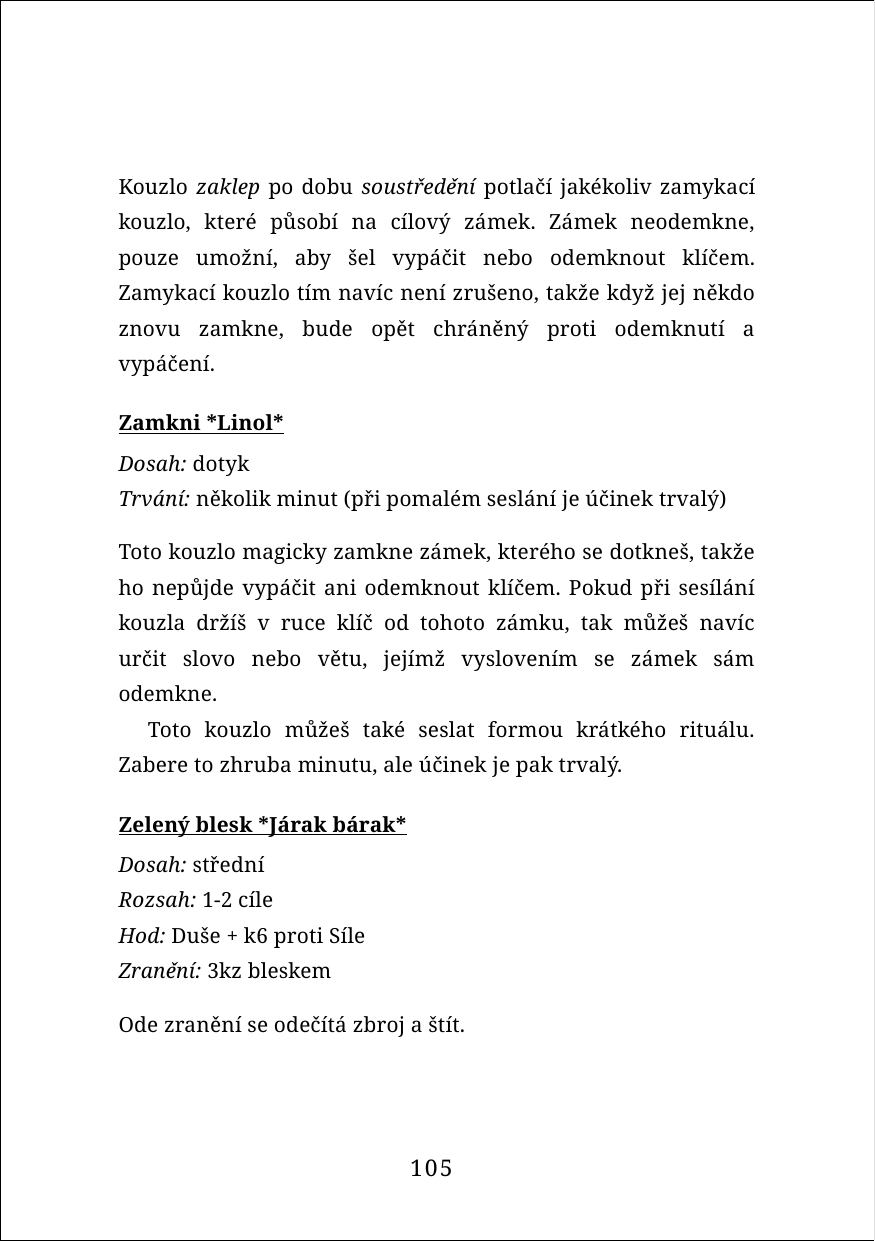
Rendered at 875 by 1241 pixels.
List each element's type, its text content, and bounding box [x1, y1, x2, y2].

text Dosah: dotyk Trvání: několik minut (při pomalém seslání je účinek trvalý) [118, 449, 756, 513]
subtitle Zamkni *Linol* [118, 408, 756, 437]
text Dosah: střední Rozsah: 1-2 cíle Hod: Duše + k6 proti Síle Zranění: 3kz bleskem [118, 850, 756, 985]
text Ode zranění se odečítá zbroj a štít. [118, 1010, 756, 1038]
text Toto kouzlo magicky zamkne zámek, kterého se dotkneš, takže ho nepůjde vypáčit ani odemknout klíčem. Pokud při sesílání kouzla držíš v ruce klíč od tohoto zámku, tak můžeš navíc určit slovo nebo větu, jejímž vyslovením se zámek sám odemkne. Toto kouzlo můžeš také seslat formou krátkého rituálu. Zabere to zhruba minutu, ale účinek je pak trvalý. [118, 537, 756, 779]
text Kouzlo zaklep po dobu soustředění potlačí jakékoliv zamykací kouzlo, které působí na cílový zámek. Zámek neodemkne, pouze umožní, aby šel vypáčit nebo odemknout klíčem. Zamykací kouzlo tím navíc není zrušeno, takže když jej někdo znovu zamkne, bude opět chráněný proti odemknutí a vypáčení. [118, 172, 756, 378]
subtitle Zelený blesk *Járak bárak* [118, 810, 756, 838]
